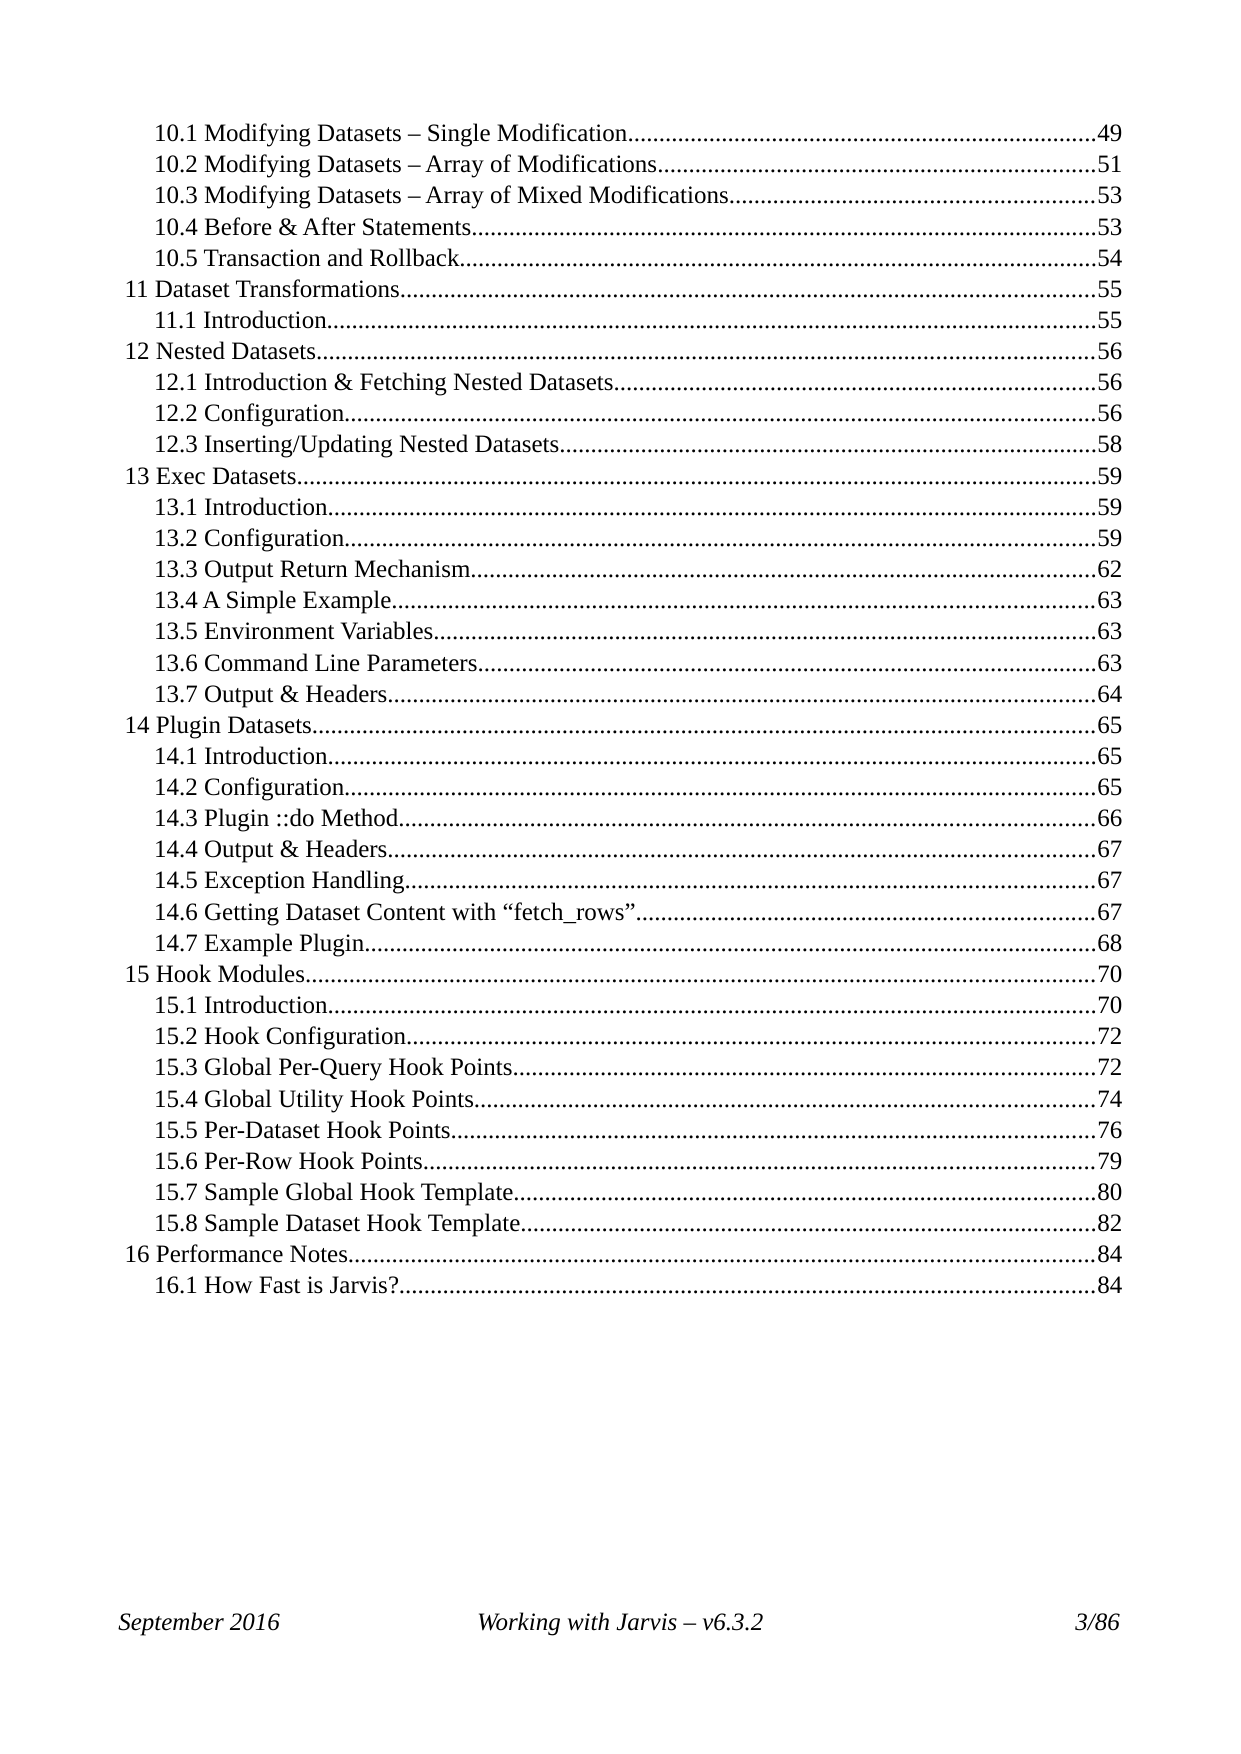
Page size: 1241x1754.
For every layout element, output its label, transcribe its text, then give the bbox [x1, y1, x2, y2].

text 15.2 Hook Configuration 72 [148, 1021, 1122, 1050]
text 13.1 Introduction 59 [148, 492, 1122, 521]
text 13.4 A Simple Example 63 [148, 585, 1122, 614]
text 12.1 Introduction & Fetching Nested Datasets 56 [148, 367, 1122, 396]
text 14.4 Output & Headers 67 [148, 834, 1122, 863]
text 13.6 Command Line Parameters 63 [148, 648, 1122, 676]
text 15.7 Sample Global Hook Template 80 [148, 1177, 1122, 1206]
text 14.1 Introduction 65 [148, 741, 1122, 770]
text 15.4 Global Utility Hook Points 74 [148, 1084, 1122, 1112]
text 15.3 Global Per-Query Hook Points 72 [148, 1052, 1122, 1081]
text 14.2 Configuration 65 [148, 772, 1122, 801]
text 13 Exec Datasets 59 [118, 461, 1122, 489]
text 13.2 Configuration 59 [148, 523, 1122, 552]
text 15.5 Per-Dataset Hook Points 76 [148, 1115, 1122, 1143]
text 13.7 Output & Headers 64 [148, 679, 1122, 707]
text 16 Performance Notes 84 [118, 1239, 1122, 1268]
text 10.1 Modifying Datasets – Single Modification 49 [148, 118, 1122, 147]
text 11 Dataset Transformations 55 [118, 274, 1122, 303]
text 15.8 Sample Dataset Hook Template 82 [148, 1208, 1122, 1237]
text 13.3 Output Return Mechanism 62 [148, 554, 1122, 583]
text 10.5 Transaction and Rollback 54 [148, 243, 1122, 271]
text 14.7 Example Plugin 68 [148, 928, 1122, 957]
text 15.1 Introduction 70 [148, 990, 1122, 1019]
text 10.2 Modifying Datasets – Array of Modifications 51 [148, 149, 1122, 178]
text 14.3 Plugin ::do Method 66 [148, 803, 1122, 832]
text 13.5 Environment Variables 63 [148, 616, 1122, 645]
text 14.5 Exception Handling 67 [148, 866, 1122, 894]
text 10.4 Before & After Statements 53 [148, 212, 1122, 240]
text 12.2 Configuration 56 [148, 398, 1122, 427]
text 16.1 How Fast is Jarvis? 84 [148, 1271, 1122, 1299]
text 14.6 Getting Dataset Content with “fetch_rows”. 67 [148, 897, 1122, 926]
text 10.3 Modifying Datasets – Array of Mixed Modifications 53 [148, 180, 1122, 209]
text 11.1 Introduction 55 [148, 305, 1122, 334]
text 15.6 Per-Row Hook Points 79 [148, 1146, 1122, 1175]
text 12 Nested Datasets 56 [118, 336, 1122, 365]
text 12.3 Inserting/Updating Nested Datasets 58 [148, 429, 1122, 458]
text 14 Plugin Datasets 65 [118, 710, 1122, 739]
text 15 Hook Modules 70 [118, 959, 1122, 988]
